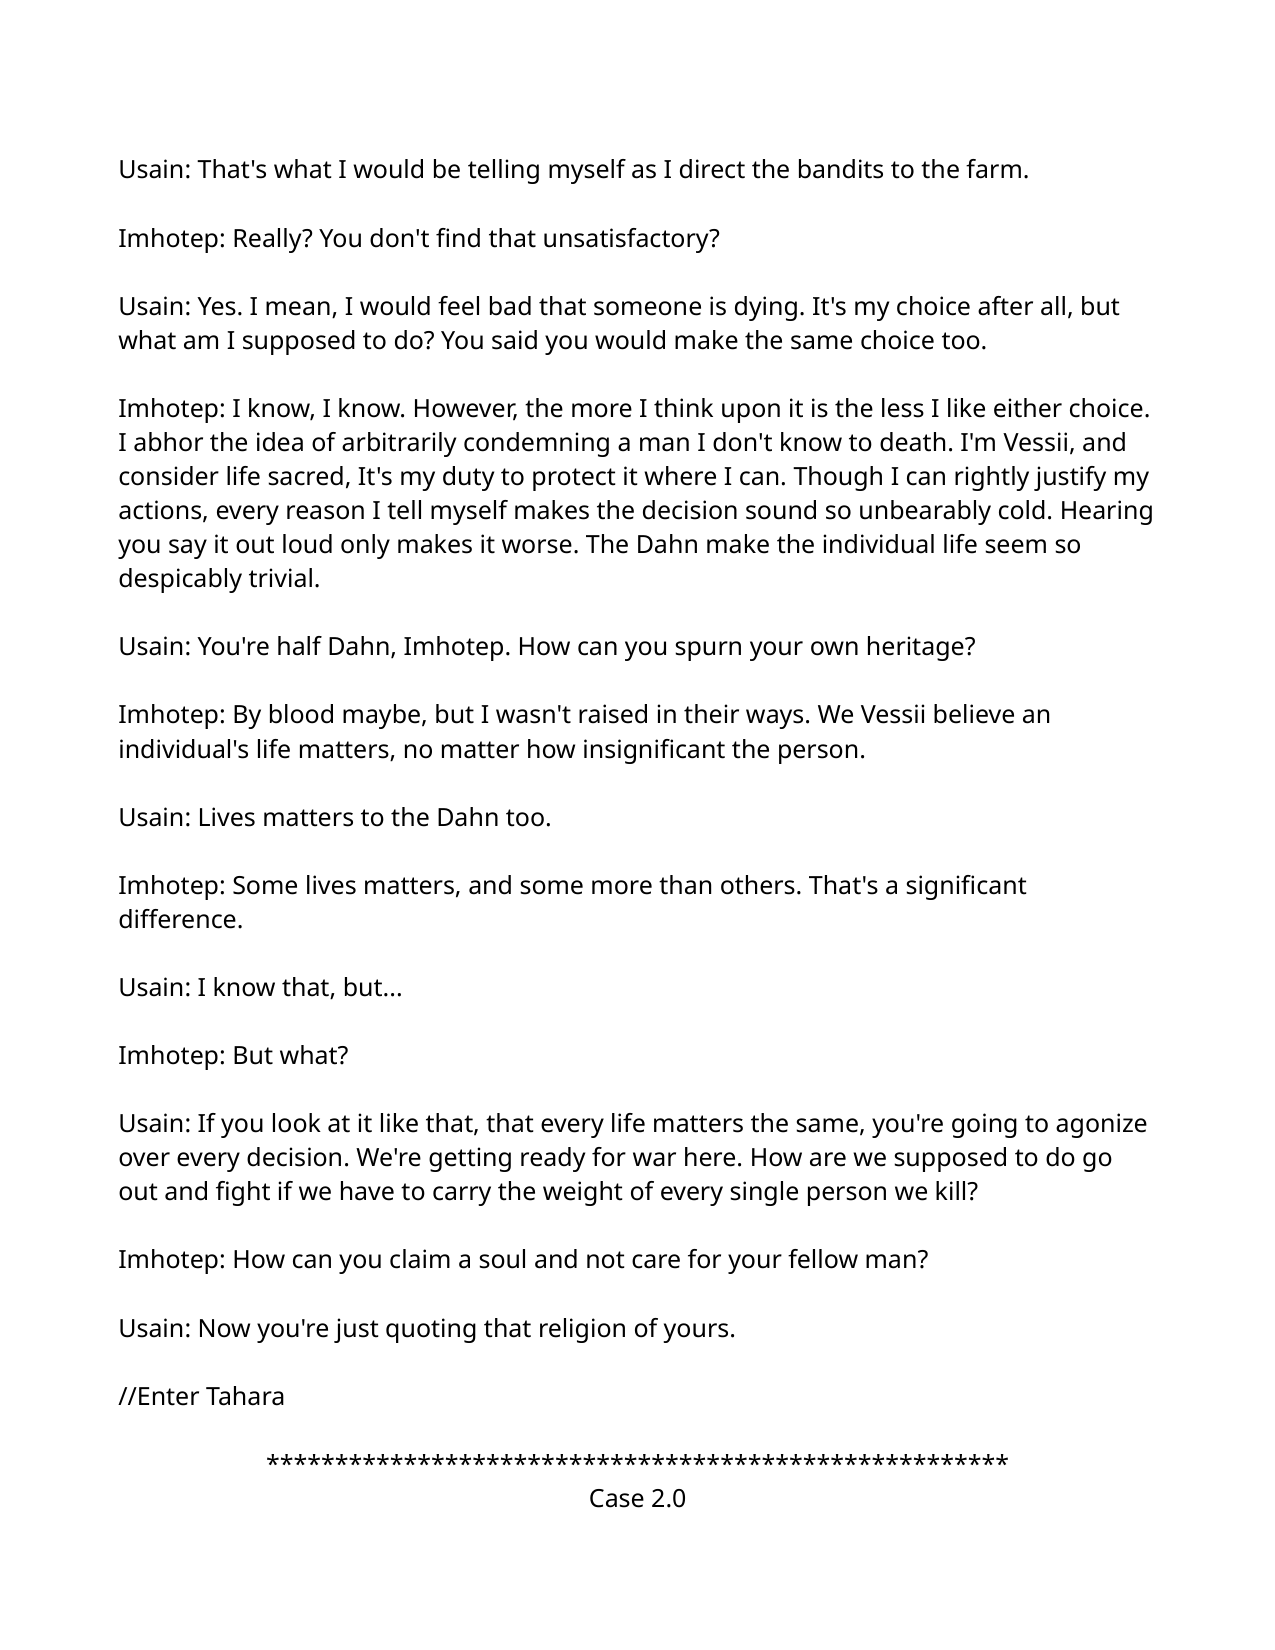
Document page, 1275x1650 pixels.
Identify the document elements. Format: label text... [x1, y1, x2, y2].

text Usain: You're half Dahn, Imhotep. How can you spurn your own heritage? [118, 629, 1157, 663]
text Imhotep: Some lives matters, and some more than others. That's a significant difference. [118, 867, 1157, 936]
text Imhotep: How can you claim a soul and not care for your fellow man? [118, 1242, 1157, 1276]
text Imhotep: By blood maybe, but I wasn't raised in their ways. We Vessii believe an individual's life matters, no matter how insignificant the person. [118, 697, 1157, 765]
text Case 2.0 [118, 1481, 1157, 1515]
text Usain: That's what I would be telling myself as I direct the bandits to the farm. [118, 152, 1157, 186]
text Imhotep: I know, I know. However, the more I think upon it is the less I like either choice. I abhor the idea of arbitrarily condemning a man I don't know to death. I'm Vessii, and consider life sacred, It's my duty to protect it where I can. Though I can rightly justify my actions, every reason I tell myself makes the decision sound so unbearably cold. Hearing you say it out loud only makes it worse. The Dahn make the individual life seem so despicably trivial. [118, 391, 1157, 595]
text ****************************************************** [118, 1447, 1157, 1481]
text Usain: Yes. I mean, I would feel bad that someone is dying. It's my choice after all, but what am I supposed to do? You said you would make the same choice too. [118, 288, 1157, 357]
text Usain: Now you're just quoting that religion of yours. [118, 1310, 1157, 1344]
text //Enter Tahara [118, 1378, 1157, 1412]
text Imhotep: Really? You don't find that unsatisfactory? [118, 220, 1157, 254]
text Usain: Lives matters to the Dahn too. [118, 799, 1157, 833]
text Usain: If you look at it like that, that every life matters the same, you're going to agonize over every decision. We're getting ready for war here. How are we supposed to do go out and fight if we have to carry the weight of every single person we kill? [118, 1106, 1157, 1208]
text Imhotep: But what? [118, 1038, 1157, 1072]
text Usain: I know that, but... [118, 970, 1157, 1004]
